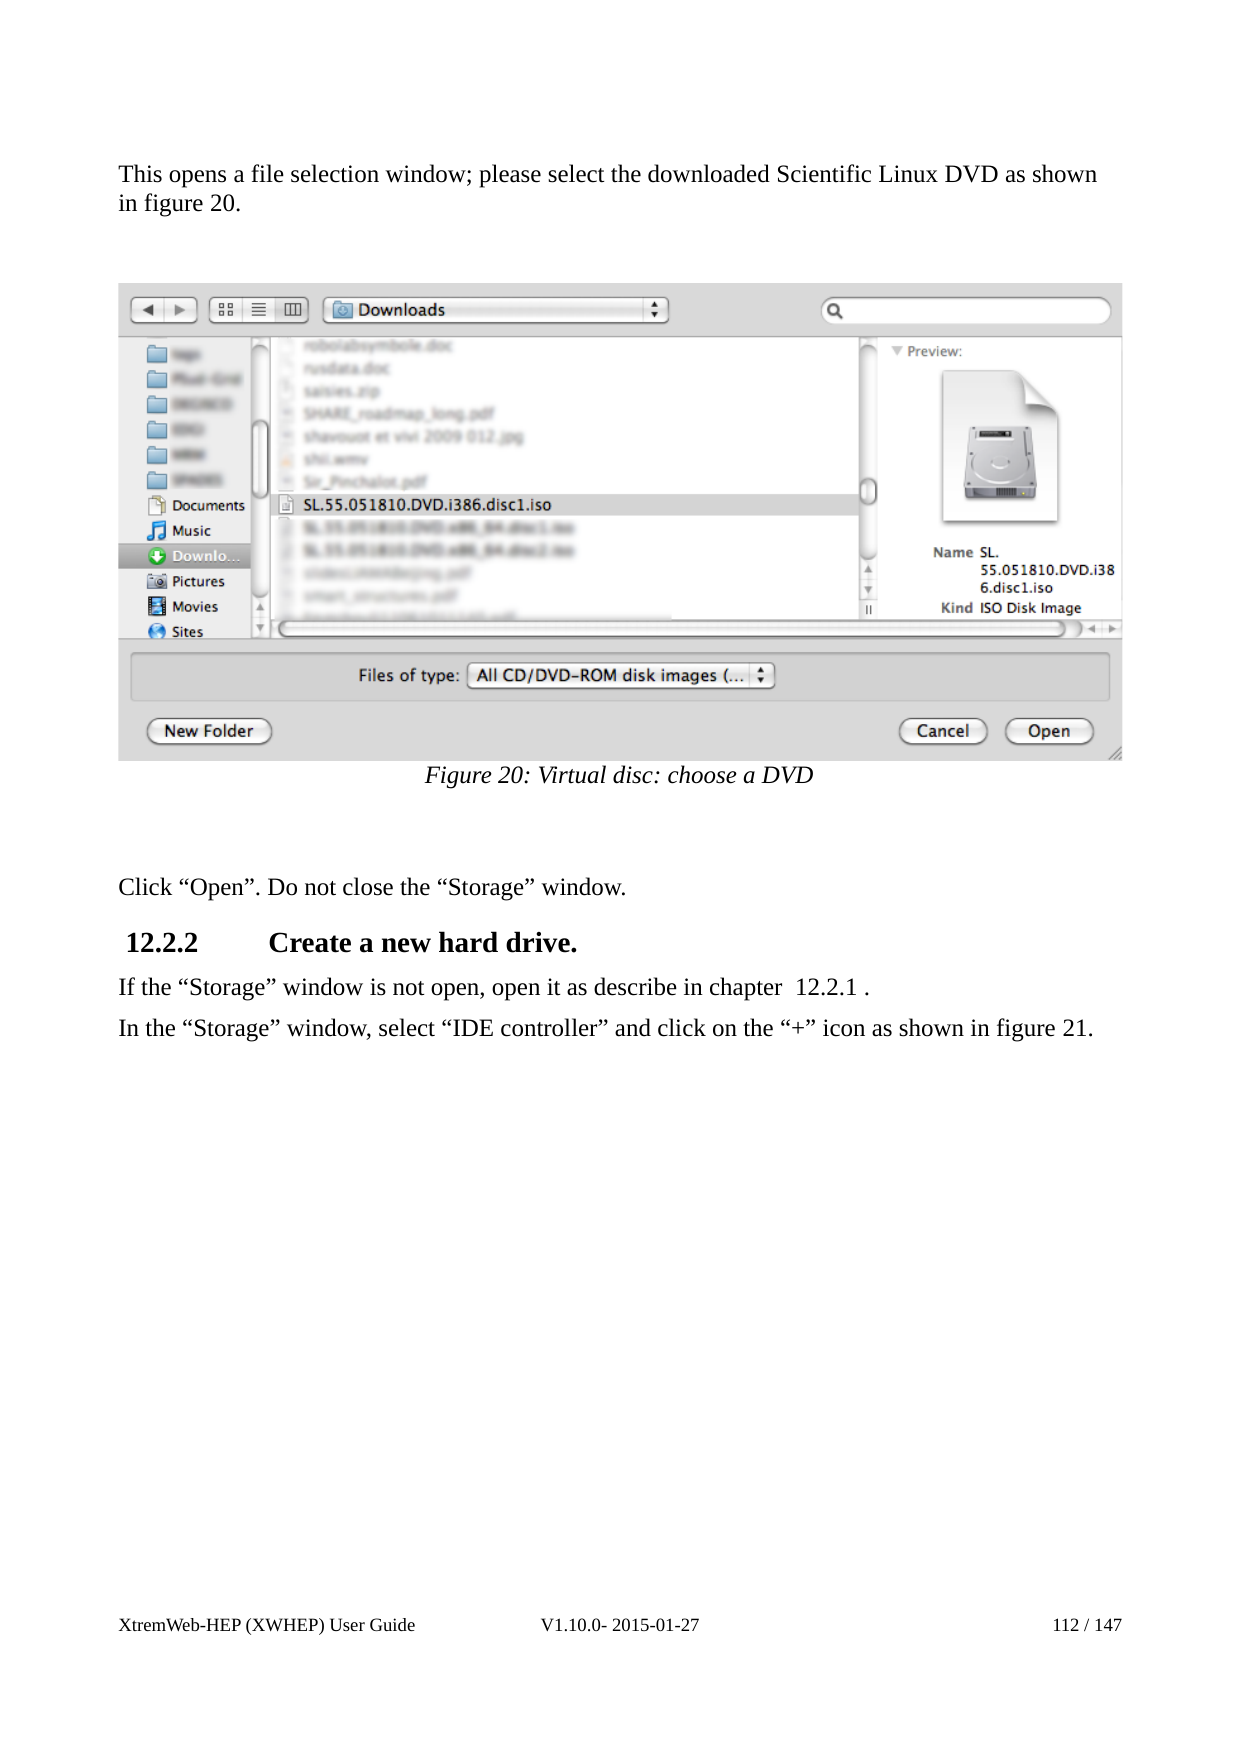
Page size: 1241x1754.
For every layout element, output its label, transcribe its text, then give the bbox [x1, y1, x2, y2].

text In the “Storage” window, select “IDE controller” and click on the “+” icon as shown in figure 21. [118, 1013, 1122, 1042]
subtitle Create a new hard drive. [118, 926, 1122, 959]
text This opens a file selection window; please select the downloaded Scientific Linux DVD as shown in figure 20. [118, 159, 1122, 217]
text Click “Open”. Do not close the “Storage” window. [118, 872, 1122, 901]
text If the “Storage” window is not open, open it as describe in chapter 12.2.1. [118, 972, 1122, 1000]
text Figure 20: Virtual disc: choose a DVD [118, 761, 1122, 789]
picture [118, 283, 1123, 761]
